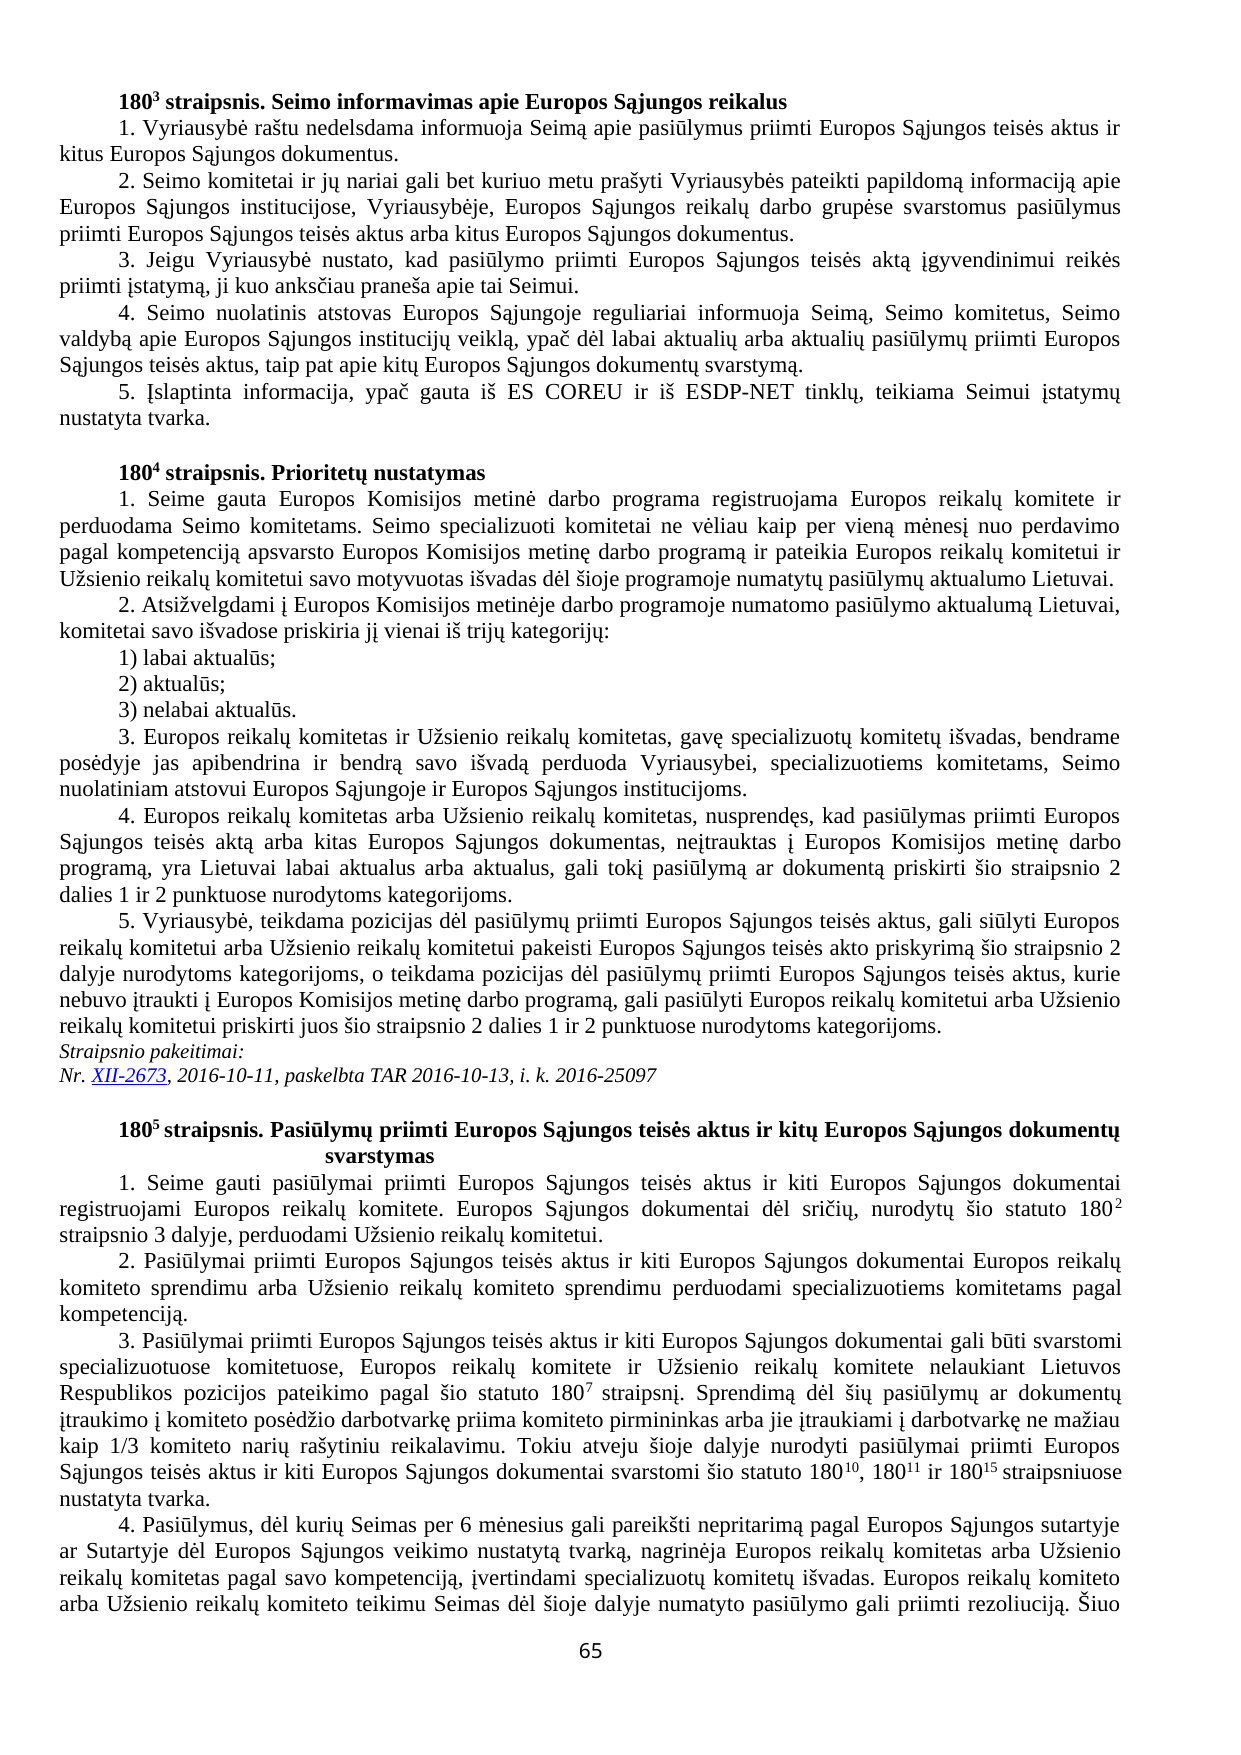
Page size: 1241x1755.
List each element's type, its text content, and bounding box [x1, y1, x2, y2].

text 3. Pasiūlymai priimti Europos Sąjungos teisės aktus ir kiti Europos Sąjungos dokumentai gali būti svarstomi specializuotuose komitetuose, Europos reikalų komitete ir Užsienio reikalų komitete nelaukiant Lietuvos Respublikos pozicijos pateikimo pagal šio statuto 1807 straipsnį. Sprendimą dėl šių pasiūlymų ar dokumentų įtraukimo į komiteto posėdžio darbotvarkę priima komiteto pirmininkas arba jie įtraukiami į darbotvarkę ne mažiau kaip 1/3 komiteto narių rašytiniu reikalavimu. Tokiu atveju šioje dalyje nurodyti pasiūlymai priimti Europos Sąjungos teisės aktus ir kiti Europos Sąjungos dokumentai svarstomi šio statuto 18010, 18011 ir 18015 straipsniuose nustatyta tvarka. [59, 1327, 1122, 1511]
text 3) nelabai aktualūs. [59, 696, 1122, 723]
text 3. Europos reikalų komitetas ir Užsienio reikalų komitetas, gavę specializuotų komitetų išvadas, bendrame posėdyje jas apibendrina ir bendrą savo išvadą perduoda Vyriausybei, specializuotiems komitetams, Seimo nuolatiniam atstovui Europos Sąjungoje ir Europos Sąjungos institucijoms. [59, 723, 1122, 802]
text 2. Pasiūlymai priimti Europos Sąjungos teisės aktus ir kiti Europos Sąjungos dokumentai Europos reikalų komiteto sprendimu arba Užsienio reikalų komiteto sprendimu perduodami specializuotiems komitetams pagal kompetenciją. [59, 1248, 1122, 1327]
text 2) aktualūs; [59, 670, 1122, 696]
text Straipsnio pakeitimai: [59, 1039, 1122, 1063]
text 1. Vyriausybė raštu nedelsdama informuoja Seimą apie pasiūlymus priimti Europos Sąjungos teisės aktus ir kitus Europos Sąjungos dokumentus. [59, 114, 1122, 167]
text 1. Seime gauta Europos Komisijos metinė darbo programa registruojama Europos reikalų komitete ir perduodama Seimo komitetams. Seimo specializuoti komitetai ne vėliau kaip per vieną mėnesį nuo perdavimo pagal kompetenciją apsvarsto Europos Komisijos metinę darbo programą ir pateikia Europos reikalų komitetui ir Užsienio reikalų komitetui savo motyvuotas išvadas dėl šioje programoje numatytų pasiūlymų aktualumo Lietuvai. [59, 486, 1122, 591]
text 1804 straipsnis. Prioritetų nustatymas [59, 459, 1122, 486]
text 3. Jeigu Vyriausybė nustato, kad pasiūlymo priimti Europos Sąjungos teisės aktą įgyvendinimui reikės priimti įstatymą, ji kuo anksčiau praneša apie tai Seimui. [59, 246, 1122, 299]
text 1. Seime gauti pasiūlymai priimti Europos Sąjungos teisės aktus ir kiti Europos Sąjungos dokumentai registruojami Europos reikalų komitete. Europos Sąjungos dokumentai dėl sričių, nurodytų šio statuto 1802 straipsnio 3 dalyje, perduodami Užsienio reikalų komitetui. [59, 1168, 1122, 1248]
text 1) labai aktualūs; [59, 644, 1122, 670]
text Nr. XII-2673, 2016-10-11, paskelbta TAR 2016-10-13, i. k. 2016-25097 [59, 1063, 1122, 1087]
text 2. Atsižvelgdami į Europos Komisijos metinėje darbo programoje numatomo pasiūlymo aktualumą Lietuvai, komitetai savo išvadose priskiria jį vienai iš trijų kategorijų: [59, 591, 1122, 644]
text 1805 straipsnis. Pasiūlymų priimti Europos Sąjungos teisės aktus ir kitų Europos Sąjungos dokumentų svarstymas [118, 1116, 1122, 1168]
text 5. Įslaptinta informacija, ypač gauta iš ES COREU ir iš ESDP-NET tinklų, teikiama Seimui įstatymų nustatyta tvarka. [59, 378, 1122, 430]
text 4. Europos reikalų komitetas arba Užsienio reikalų komitetas, nusprendęs, kad pasiūlymas priimti Europos Sąjungos teisės aktą arba kitas Europos Sąjungos dokumentas, neįtrauktas į Europos Komisijos metinę darbo programą, yra Lietuvai labai aktualus arba aktualus, gali tokį pasiūlymą ar dokumentą priskirti šio straipsnio 2 dalies 1 ir 2 punktuose nurodytoms kategorijoms. [59, 802, 1122, 907]
text 5. Vyriausybė, teikdama pozicijas dėl pasiūlymų priimti Europos Sąjungos teisės aktus, gali siūlyti Europos reikalų komitetui arba Užsienio reikalų komitetui pakeisti Europos Sąjungos teisės akto priskyrimą šio straipsnio 2 dalyje nurodytoms kategorijoms, o teikdama pozicijas dėl pasiūlymų priimti Europos Sąjungos teisės aktus, kurie nebuvo įtraukti į Europos Komisijos metinę darbo programą, gali pasiūlyti Europos reikalų komitetui arba Užsienio reikalų komitetui priskirti juos šio straipsnio 2 dalies 1 ir 2 punktuose nurodytoms kategorijoms. [59, 907, 1122, 1039]
text 1803 straipsnis. Seimo informavimas apie Europos Sąjungos reikalus [59, 88, 1122, 114]
text 2. Seimo komitetai ir jų nariai gali bet kuriuo metu prašyti Vyriausybės pateikti papildomą informaciją apie Europos Sąjungos institucijose, Vyriausybėje, Europos Sąjungos reikalų darbo grupėse svarstomus pasiūlymus priimti Europos Sąjungos teisės aktus arba kitus Europos Sąjungos dokumentus. [59, 167, 1122, 246]
text 4. Seimo nuolatinis atstovas Europos Sąjungoje reguliariai informuoja Seimą, Seimo komitetus, Seimo valdybą apie Europos Sąjungos institucijų veiklą, ypač dėl labai aktualių arba aktualių pasiūlymų priimti Europos Sąjungos teisės aktus, taip pat apie kitų Europos Sąjungos dokumentų svarstymą. [59, 299, 1122, 378]
text 4. Pasiūlymus, dėl kurių Seimas per 6 mėnesius gali pareikšti nepritarimą pagal Europos Sąjungos sutartyje ar Sutartyje dėl Europos Sąjungos veikimo nustatytą tvarką, nagrinėja Europos reikalų komitetas arba Užsienio reikalų komitetas pagal savo kompetenciją, įvertindami specializuotų komitetų išvadas. Europos reikalų komiteto arba Užsienio reikalų komiteto teikimu Seimas dėl šioje dalyje numatyto pasiūlymo gali priimti rezoliuciją. Šiuo [59, 1511, 1122, 1617]
